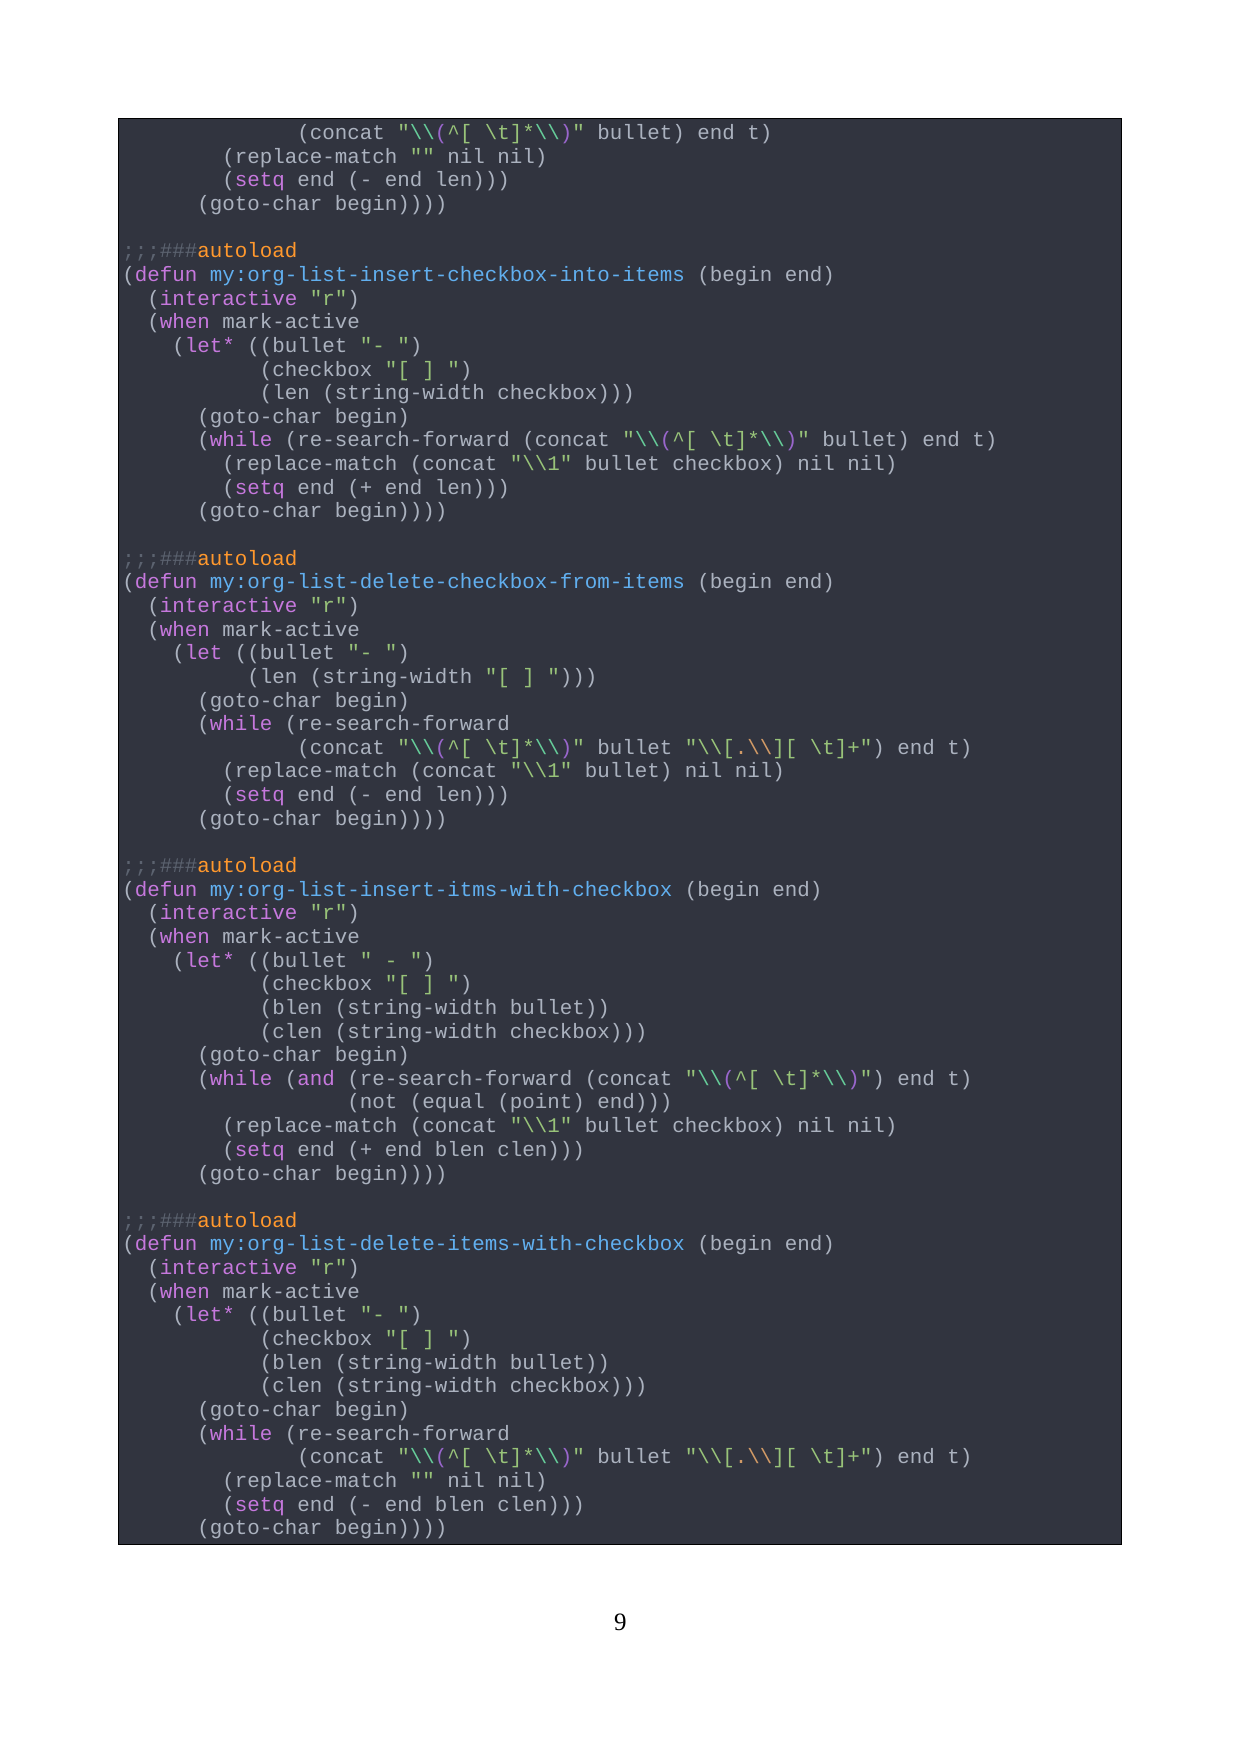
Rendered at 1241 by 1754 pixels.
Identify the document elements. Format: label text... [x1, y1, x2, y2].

text (setq end (- end blen clen))) [119, 1489, 1121, 1513]
text (goto-char begin)))) [119, 1158, 1121, 1182]
text (goto-char begin) [119, 1040, 1121, 1064]
text (setq end (+ end blen clen))) [119, 1135, 1121, 1158]
text (goto-char begin)))) [119, 496, 1121, 520]
text ;;;###autoload [119, 851, 1121, 875]
text (interactive "r") [119, 898, 1121, 922]
text (let* ((bullet "- ") [119, 331, 1121, 354]
text (concat "\\(^[ \t]*\\)" bullet "\\[.\\][ \t]+") end t) [119, 1442, 1121, 1466]
text (when mark-active [119, 615, 1121, 638]
text (goto-char begin)))) [119, 804, 1121, 827]
text (replace-match "" nil nil) [119, 142, 1121, 165]
text (defun my:org-list-delete-items-with-checkbox (begin end) [119, 1229, 1121, 1253]
text (concat "\\(^[ \t]*\\)" bullet) end t) [119, 119, 1121, 142]
text (defun my:org-list-insert-itms-with-checkbox (begin end) [119, 875, 1121, 898]
text (len (string-width "[ ] "))) [119, 662, 1121, 686]
text (checkbox "[ ] ") [119, 1324, 1121, 1348]
text (checkbox "[ ] ") [119, 969, 1121, 993]
text (setq end (- end len))) [119, 165, 1121, 189]
text (let ((bullet "- ") [119, 638, 1121, 662]
text (blen (string-width bullet)) [119, 1348, 1121, 1371]
text (not (equal (point) end))) [119, 1088, 1121, 1111]
text (interactive "r") [119, 591, 1121, 615]
text (goto-char begin)))) [119, 189, 1121, 213]
text (while (re-search-forward [119, 709, 1121, 733]
text ;;;###autoload [119, 236, 1121, 260]
text (len (string-width checkbox))) [119, 378, 1121, 402]
text (goto-char begin) [119, 402, 1121, 426]
text (clen (string-width checkbox))) [119, 1017, 1121, 1040]
text (replace-match (concat "\\1" bullet checkbox) nil nil) [119, 1111, 1121, 1135]
text (setq end (- end len))) [119, 780, 1121, 804]
text (setq end (+ end len))) [119, 473, 1121, 496]
text (interactive "r") [119, 284, 1121, 307]
text (replace-match "" nil nil) [119, 1466, 1121, 1489]
text (replace-match (concat "\\1" bullet checkbox) nil nil) [119, 449, 1121, 473]
text (goto-char begin) [119, 686, 1121, 709]
text (while (re-search-forward [119, 1419, 1121, 1442]
text (replace-match (concat "\\1" bullet) nil nil) [119, 757, 1121, 780]
text (while (and (re-search-forward (concat "\\(^[ \t]*\\)") end t) [119, 1064, 1121, 1088]
text (checkbox "[ ] ") [119, 354, 1121, 378]
text (interactive "r") [119, 1253, 1121, 1277]
text (concat "\\(^[ \t]*\\)" bullet "\\[.\\][ \t]+") end t) [119, 733, 1121, 757]
text ;;;###autoload [119, 1206, 1121, 1229]
text (blen (string-width bullet)) [119, 993, 1121, 1017]
text (goto-char begin) [119, 1395, 1121, 1419]
text (defun my:org-list-delete-checkbox-from-items (begin end) [119, 567, 1121, 591]
text (when mark-active [119, 922, 1121, 946]
text (clen (string-width checkbox))) [119, 1371, 1121, 1395]
text ;;;###autoload [119, 544, 1121, 567]
text (when mark-active [119, 307, 1121, 331]
text (let* ((bullet " - ") [119, 946, 1121, 969]
text (goto-char begin)))) [119, 1513, 1121, 1544]
text (let* ((bullet "- ") [119, 1300, 1121, 1324]
text (while (re-search-forward (concat "\\(^[ \t]*\\)" bullet) end t) [119, 426, 1121, 449]
text (when mark-active [119, 1277, 1121, 1300]
text (defun my:org-list-insert-checkbox-into-items (begin end) [119, 260, 1121, 284]
